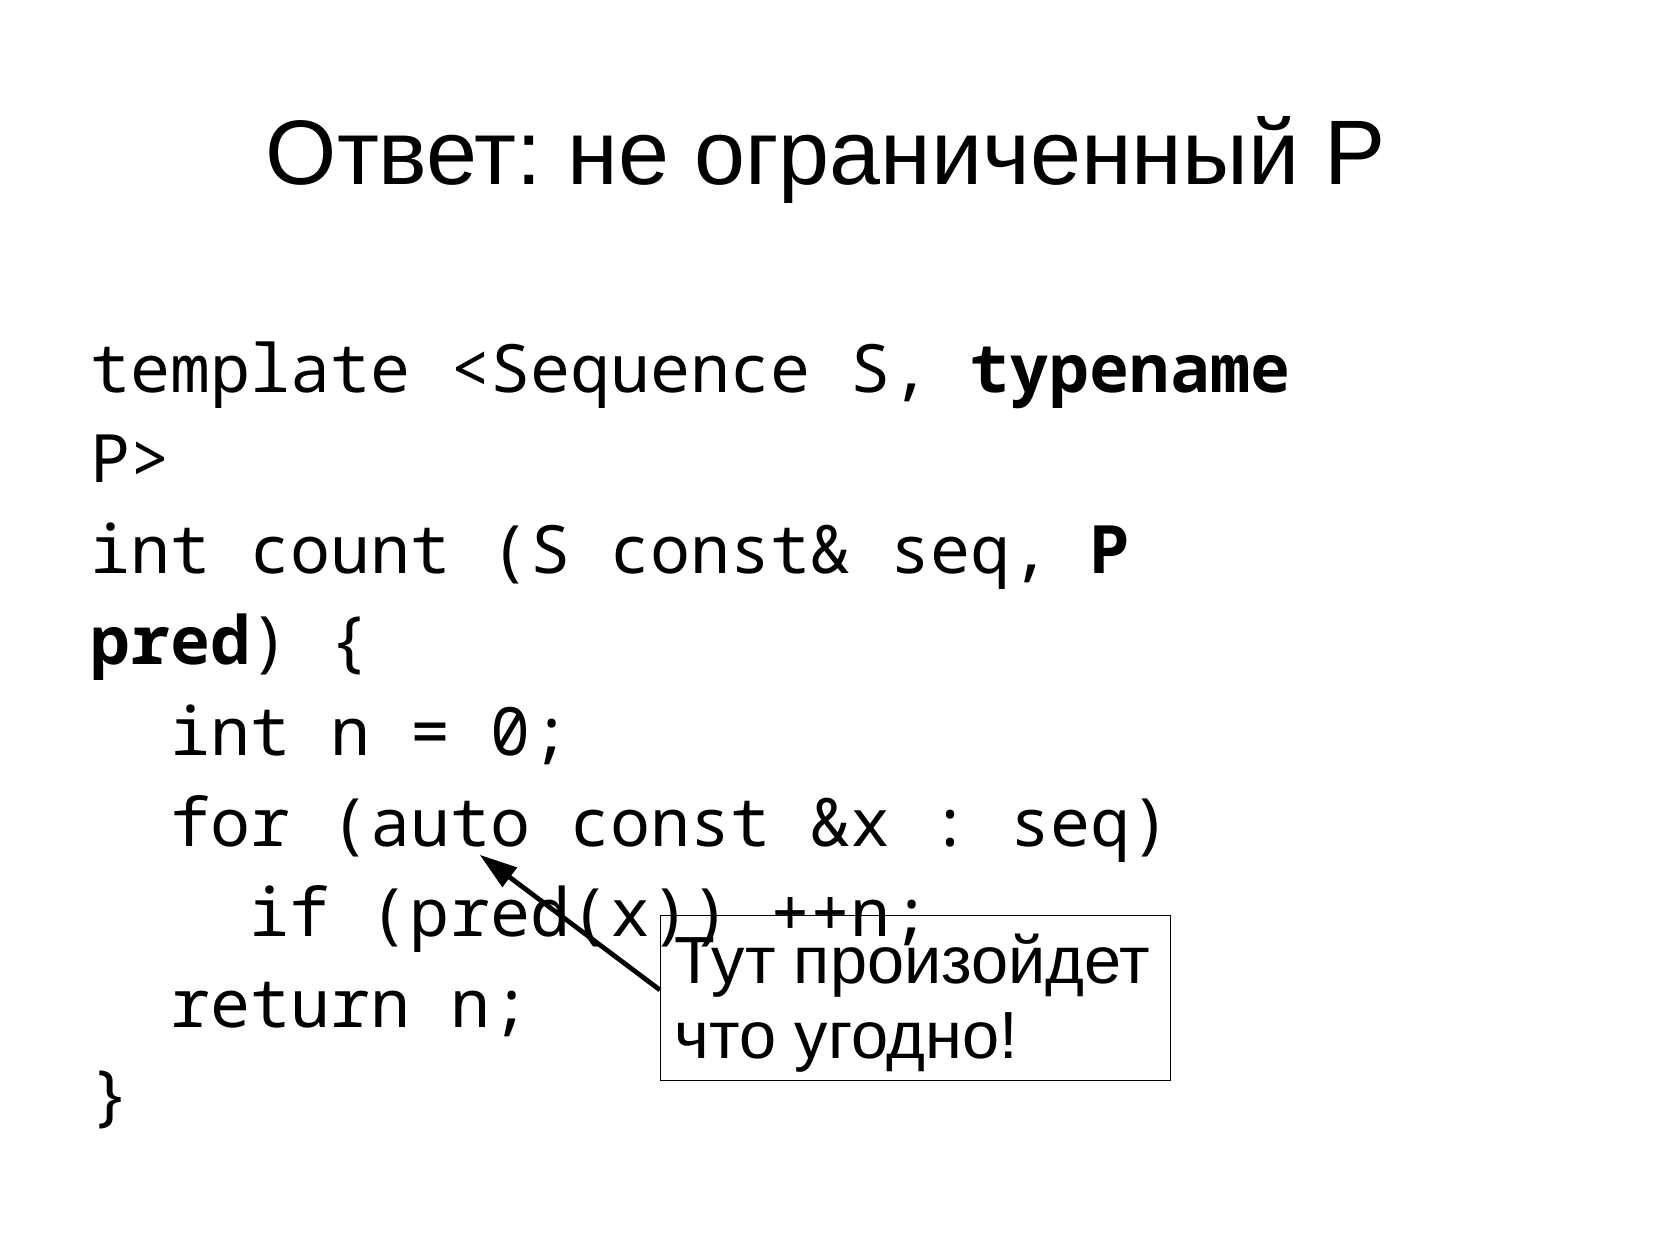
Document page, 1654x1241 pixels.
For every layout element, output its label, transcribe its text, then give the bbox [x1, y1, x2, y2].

title Ответ: не ограниченный P [82, 49, 1571, 257]
text_box Тут произойдет что угодно! [660, 915, 1171, 1081]
text_box template <Sequence S, typename P> int count (S const& seq, P pred) { int n = 0; for (auto const &x : seq) if (pred(x)) ++n; return n; } [90, 294, 1306, 1165]
